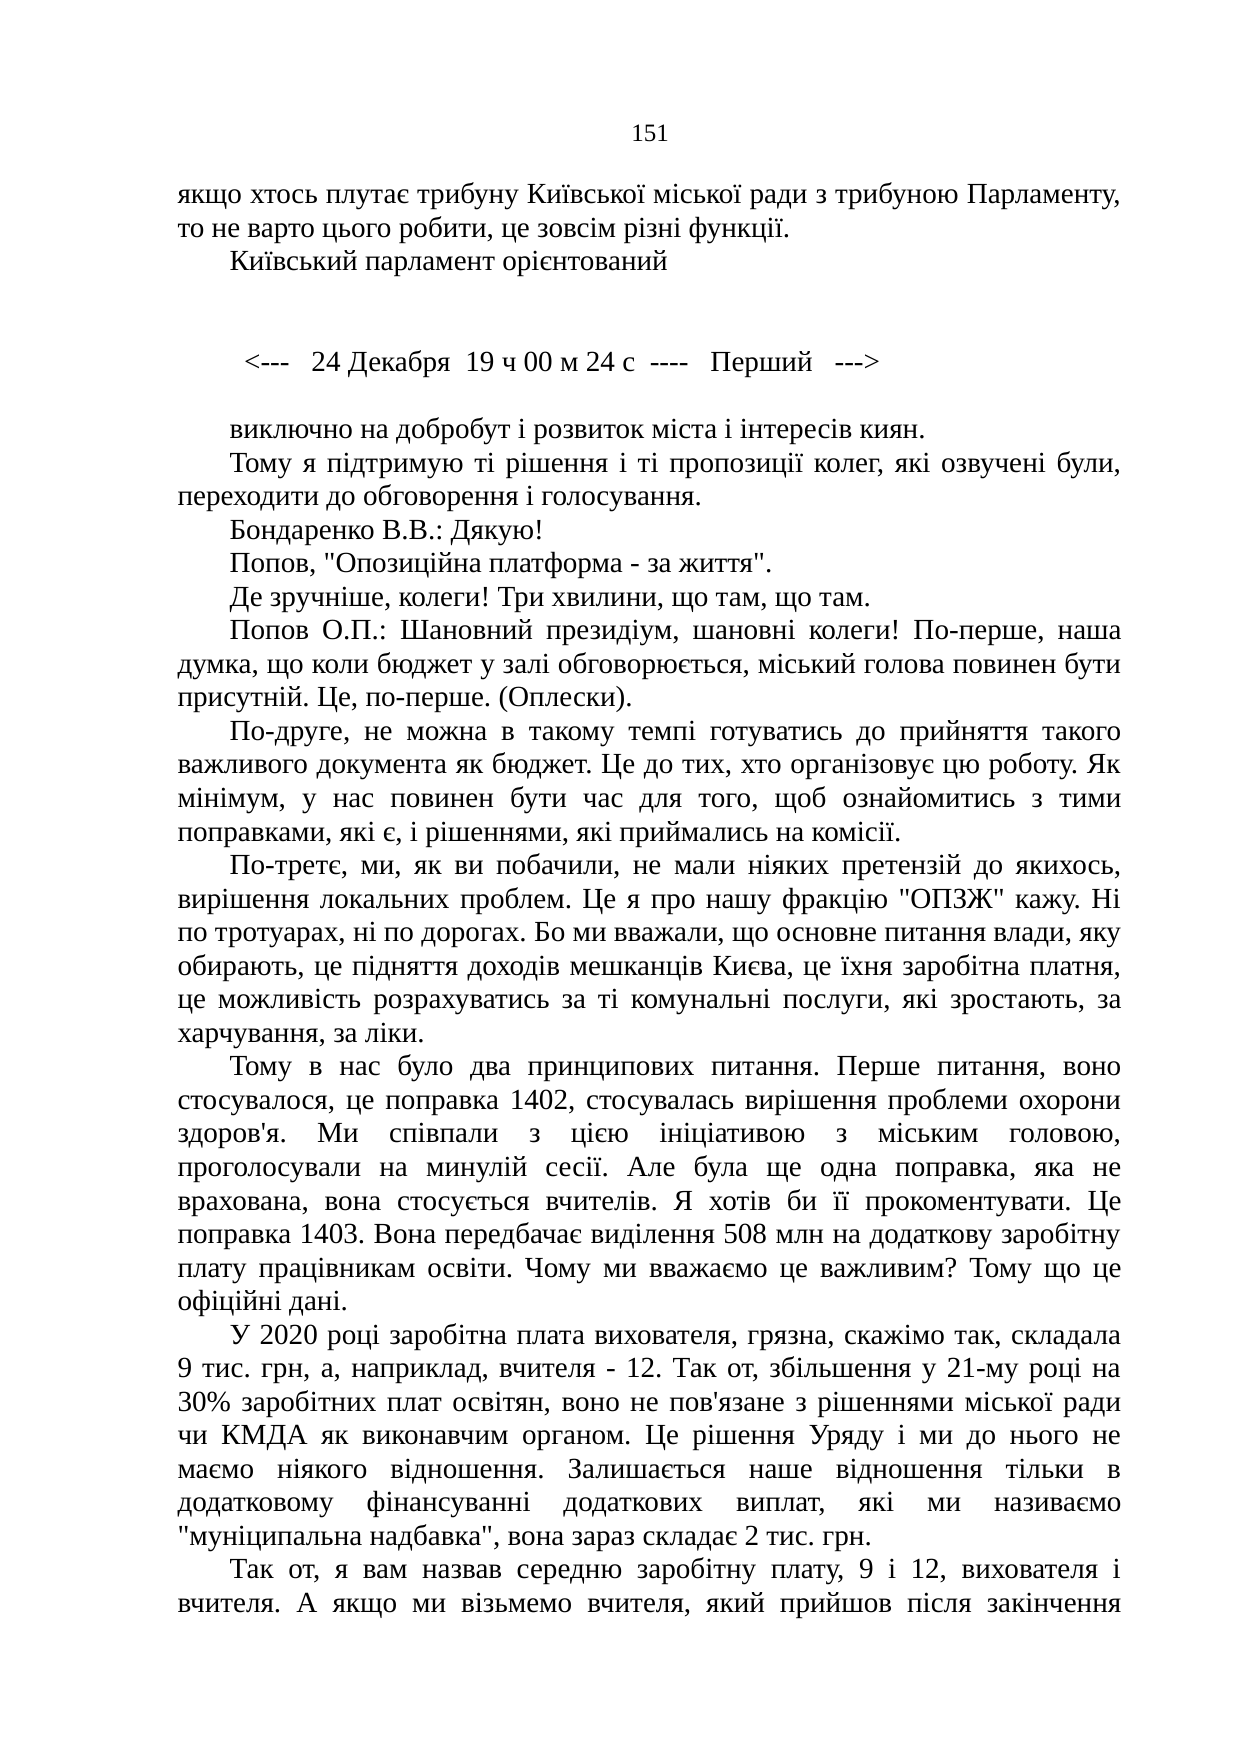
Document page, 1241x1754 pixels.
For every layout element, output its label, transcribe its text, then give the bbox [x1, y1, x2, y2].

text Бондаренко В.В.: Дякую! [177, 512, 1122, 545]
text Тому в нас було два принципових питання. Перше питання, воно стосувалося, це поправка 1402, стосувалась вирішення проблеми охорони здоров'я. Ми співпали з цією ініціативою з міським головою, проголосували на минулій сесії. Але була ще одна поправка, яка не врахована, вона стосується вчителів. Я хотів би її прокоментувати. Це поправка 1403. Вона передбачає виділення 508 млн на додаткову заробітну плату працівникам освіти. Чому ми вважаємо це важливим? Тому що це офіційні дані. [177, 1048, 1122, 1317]
text По-друге, не можна в такому темпі готуватись до прийняття такого важливого документа як бюджет. Це до тих, хто організовує цю роботу. Як мінімум, у нас повинен бути час для того, щоб ознайомитись з тими поправками, які є, і рішеннями, які приймались на комісії. [177, 713, 1122, 847]
text <--- 24 Декабря 19 ч 00 м 24 с ---- Перший ---> [177, 344, 1122, 378]
text виключно на добробут і розвиток міста і інтересів киян. [177, 411, 1122, 445]
text Попов О.П.: Шановний президіум, шановні колеги! По-перше, наша думка, що коли бюджет у залі обговорюється, міський голова повинен бути присутній. Це, по-перше. (Оплески). [177, 612, 1122, 713]
text Київський парламент орієнтований [177, 243, 1122, 277]
text Так от, я вам назвав середню заробітну плату, 9 і 12, вихователя і вчителя. А якщо ми візьмемо вчителя, який прийшов після закінчення [177, 1552, 1122, 1619]
text У 2020 році заробітна плата вихователя, грязна, скажімо так, складала 9 тис. грн, а, наприклад, вчителя - 12. Так от, збільшення у 21-му році на 30% заробітних плат освітян, воно не пов'язане з рішеннями міської ради чи КМДА як виконавчим органом. Це рішення Уряду і ми до нього не маємо ніякого відношення. Залишається наше відношення тільки в додатковому фінансуванні додаткових виплат, які ми називаємо "муніципальна надбавка", вона зараз складає 2 тис. грн. [177, 1317, 1122, 1552]
text якщо хтось плутає трибуну Київської міської ради з трибуною Парламенту, то не варто цього робити, це зовсім різні функції. [177, 176, 1122, 243]
text Де зручніше, колеги! Три хвилини, що там, що там. [177, 579, 1122, 612]
text По-третє, ми, як ви побачили, не мали ніяких претензій до якихось, вирішення локальних проблем. Це я про нашу фракцію "ОПЗЖ" кажу. Ні по тротуарах, ні по дорогах. Бо ми вважали, що основне питання влади, яку обирають, це підняття доходів мешканців Києва, це їхня заробітна платня, це можливість розрахуватись за ті комунальні послуги, які зростають, за харчування, за ліки. [177, 847, 1122, 1048]
text Тому я підтримую ті рішення і ті пропозиції колег, які озвучені були, переходити до обговорення і голосування. [177, 445, 1122, 512]
text Попов, "Опозиційна платформа - за життя". [177, 545, 1122, 579]
